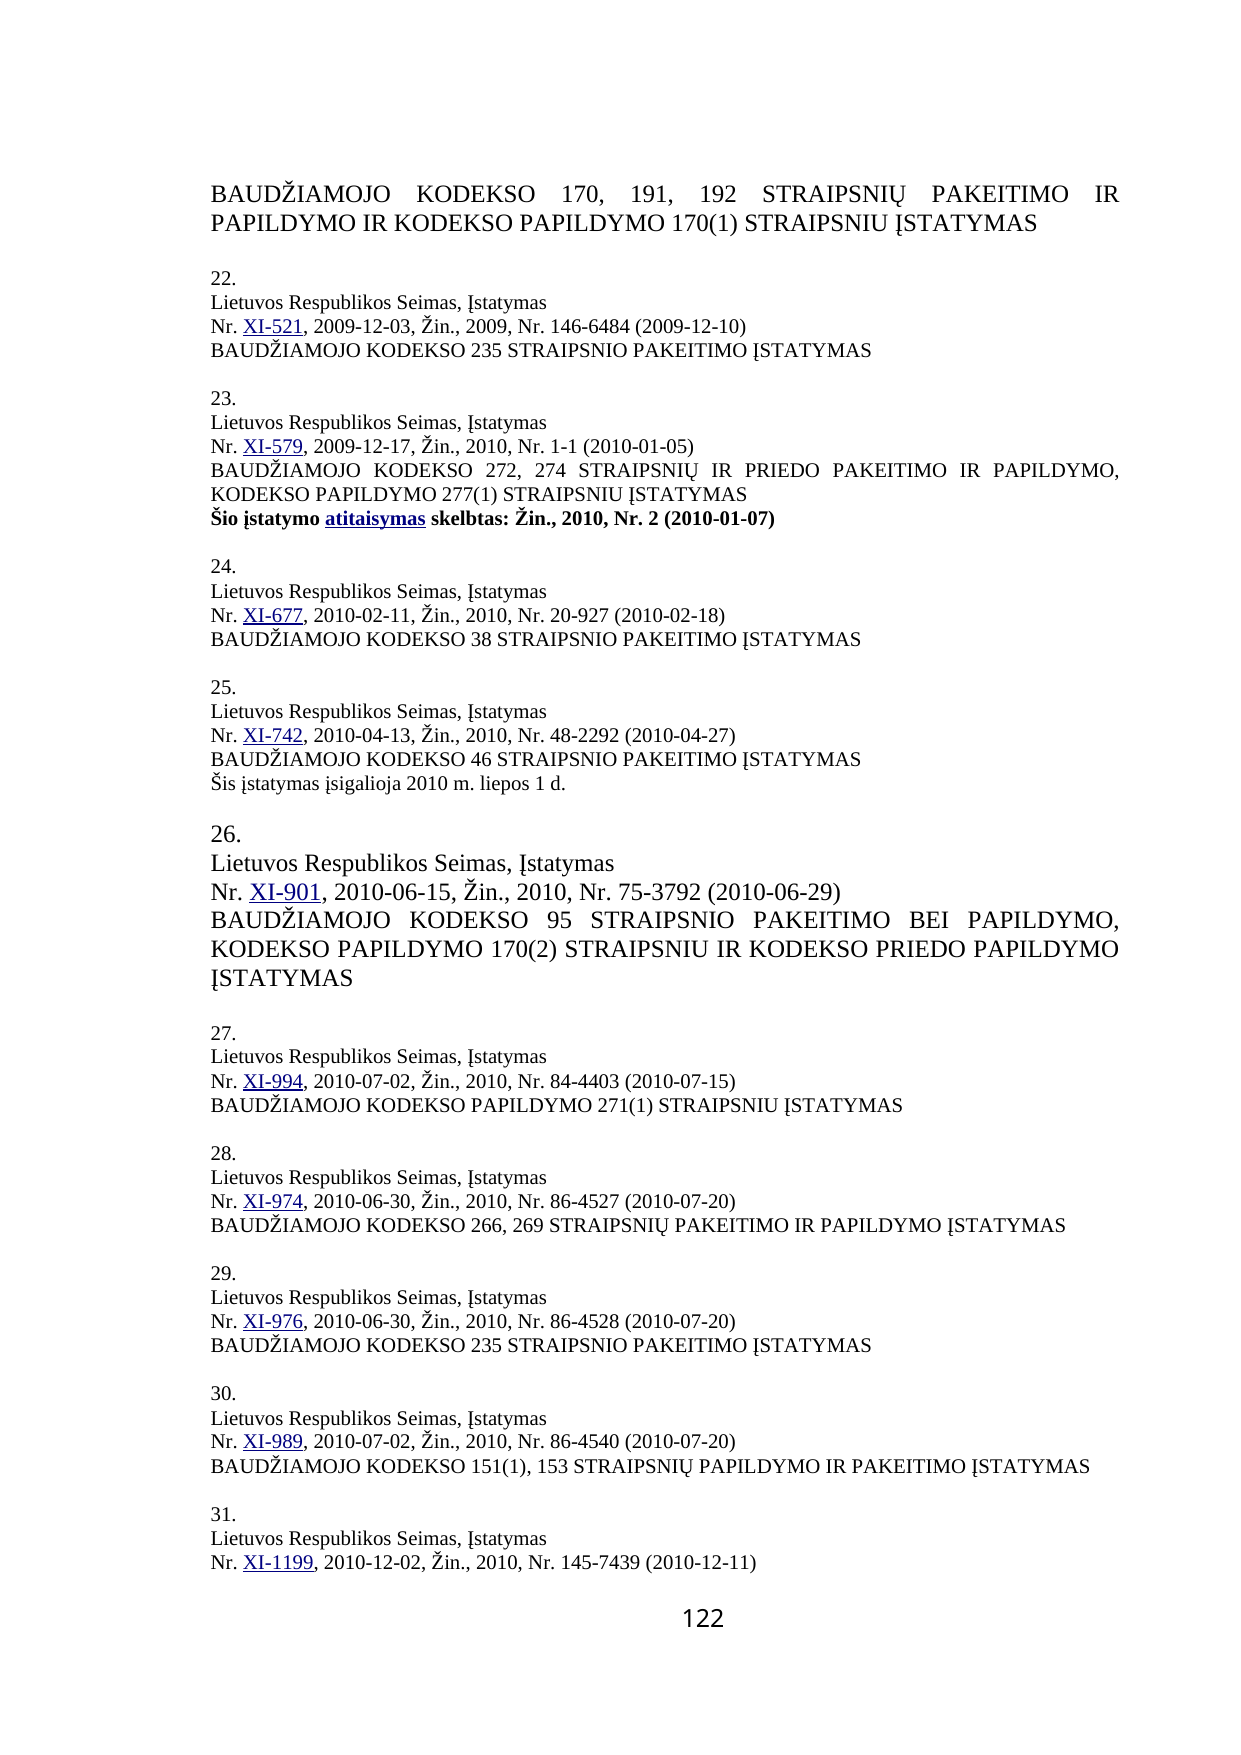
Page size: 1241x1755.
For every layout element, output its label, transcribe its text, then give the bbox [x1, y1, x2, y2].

text Lietuvos Respublikos Seimas, Įstatymas [210, 1285, 1120, 1309]
text BAUDŽIAMOJO KODEKSO 170, 191, 192 STRAIPSNIŲ PAKEITIMO IR PAPILDYMO IR KODEKSO PAPILDYMO 170(1) STRAIPSNIU ĮSTATYMAS [210, 179, 1120, 237]
text 29. [210, 1261, 1120, 1285]
text 27. [210, 1020, 1120, 1044]
text BAUDŽIAMOJO KODEKSO 38 STRAIPSNIO PAKEITIMO ĮSTATYMAS [210, 627, 1120, 651]
text BAUDŽIAMOJO KODEKSO 46 STRAIPSNIO PAKEITIMO ĮSTATYMAS [210, 747, 1120, 771]
text BAUDŽIAMOJO KODEKSO 151(1), 153 STRAIPSNIŲ PAPILDYMO IR PAKEITIMO ĮSTATYMAS [210, 1453, 1120, 1478]
text 25. [210, 675, 1120, 699]
text Nr. XI-677, 2010-02-11, Žin., 2010, Nr. 20-927 (2010-02-18) [210, 603, 1120, 627]
text Lietuvos Respublikos Seimas, Įstatymas [210, 290, 1120, 314]
text Nr. XI-521, 2009-12-03, Žin., 2009, Nr. 146-6484 (2009-12-10) [210, 314, 1120, 338]
text Lietuvos Respublikos Seimas, Įstatymas [210, 410, 1120, 434]
text Nr. XI-989, 2010-07-02, Žin., 2010, Nr. 86-4540 (2010-07-20) [210, 1429, 1120, 1453]
text BAUDŽIAMOJO KODEKSO 95 STRAIPSNIO PAKEITIMO BEI PAPILDYMO, KODEKSO PAPILDYMO 170(2) STRAIPSNIU IR KODEKSO PRIEDO PAPILDYMO ĮSTATYMAS [210, 905, 1120, 992]
text Nr. XI-579, 2009-12-17, Žin., 2010, Nr. 1-1 (2010-01-05) [210, 434, 1120, 458]
text 28. [210, 1141, 1120, 1165]
text 31. [210, 1502, 1120, 1526]
text 30. [210, 1381, 1120, 1405]
text Nr. XI-976, 2010-06-30, Žin., 2010, Nr. 86-4528 (2010-07-20) [210, 1309, 1120, 1333]
text BAUDŽIAMOJO KODEKSO 266, 269 STRAIPSNIŲ PAKEITIMO IR PAPILDYMO ĮSTATYMAS [210, 1213, 1120, 1237]
text Nr. XI-901, 2010-06-15, Žin., 2010, Nr. 75-3792 (2010-06-29) [210, 877, 1120, 905]
text Nr. XI-742, 2010-04-13, Žin., 2010, Nr. 48-2292 (2010-04-27) [210, 723, 1120, 747]
text Šis įstatymas įsigalioja 2010 m. liepos 1 d. [210, 771, 1120, 795]
text 22. [210, 266, 1120, 290]
text Lietuvos Respublikos Seimas, Įstatymas [210, 1044, 1120, 1068]
text 23. [210, 386, 1120, 410]
text Šio įstatymo atitaisymas skelbtas: Žin., 2010, Nr. 2 (2010-01-07) [210, 506, 1120, 530]
text Nr. XI-1199, 2010-12-02, Žin., 2010, Nr. 145-7439 (2010-12-11) [210, 1550, 1120, 1574]
text Lietuvos Respublikos Seimas, Įstatymas [210, 578, 1120, 603]
text 24. [210, 554, 1120, 578]
text BAUDŽIAMOJO KODEKSO 235 STRAIPSNIO PAKEITIMO ĮSTATYMAS [210, 338, 1120, 362]
text BAUDŽIAMOJO KODEKSO 235 STRAIPSNIO PAKEITIMO ĮSTATYMAS [210, 1333, 1120, 1357]
text Lietuvos Respublikos Seimas, Įstatymas [210, 1165, 1120, 1189]
text Lietuvos Respublikos Seimas, Įstatymas [210, 1526, 1120, 1550]
text Lietuvos Respublikos Seimas, Įstatymas [210, 848, 1120, 877]
text Lietuvos Respublikos Seimas, Įstatymas [210, 1405, 1120, 1429]
text Nr. XI-994, 2010-07-02, Žin., 2010, Nr. 84-4403 (2010-07-15) [210, 1068, 1120, 1093]
text BAUDŽIAMOJO KODEKSO PAPILDYMO 271(1) STRAIPSNIU ĮSTATYMAS [210, 1093, 1120, 1117]
text Lietuvos Respublikos Seimas, Įstatymas [210, 699, 1120, 723]
text 26. [210, 819, 1120, 848]
text BAUDŽIAMOJO KODEKSO 272, 274 STRAIPSNIŲ IR PRIEDO PAKEITIMO IR PAPILDYMO, KODEKSO PAPILDYMO 277(1) STRAIPSNIU ĮSTATYMAS [210, 458, 1120, 506]
text Nr. XI-974, 2010-06-30, Žin., 2010, Nr. 86-4527 (2010-07-20) [210, 1189, 1120, 1213]
